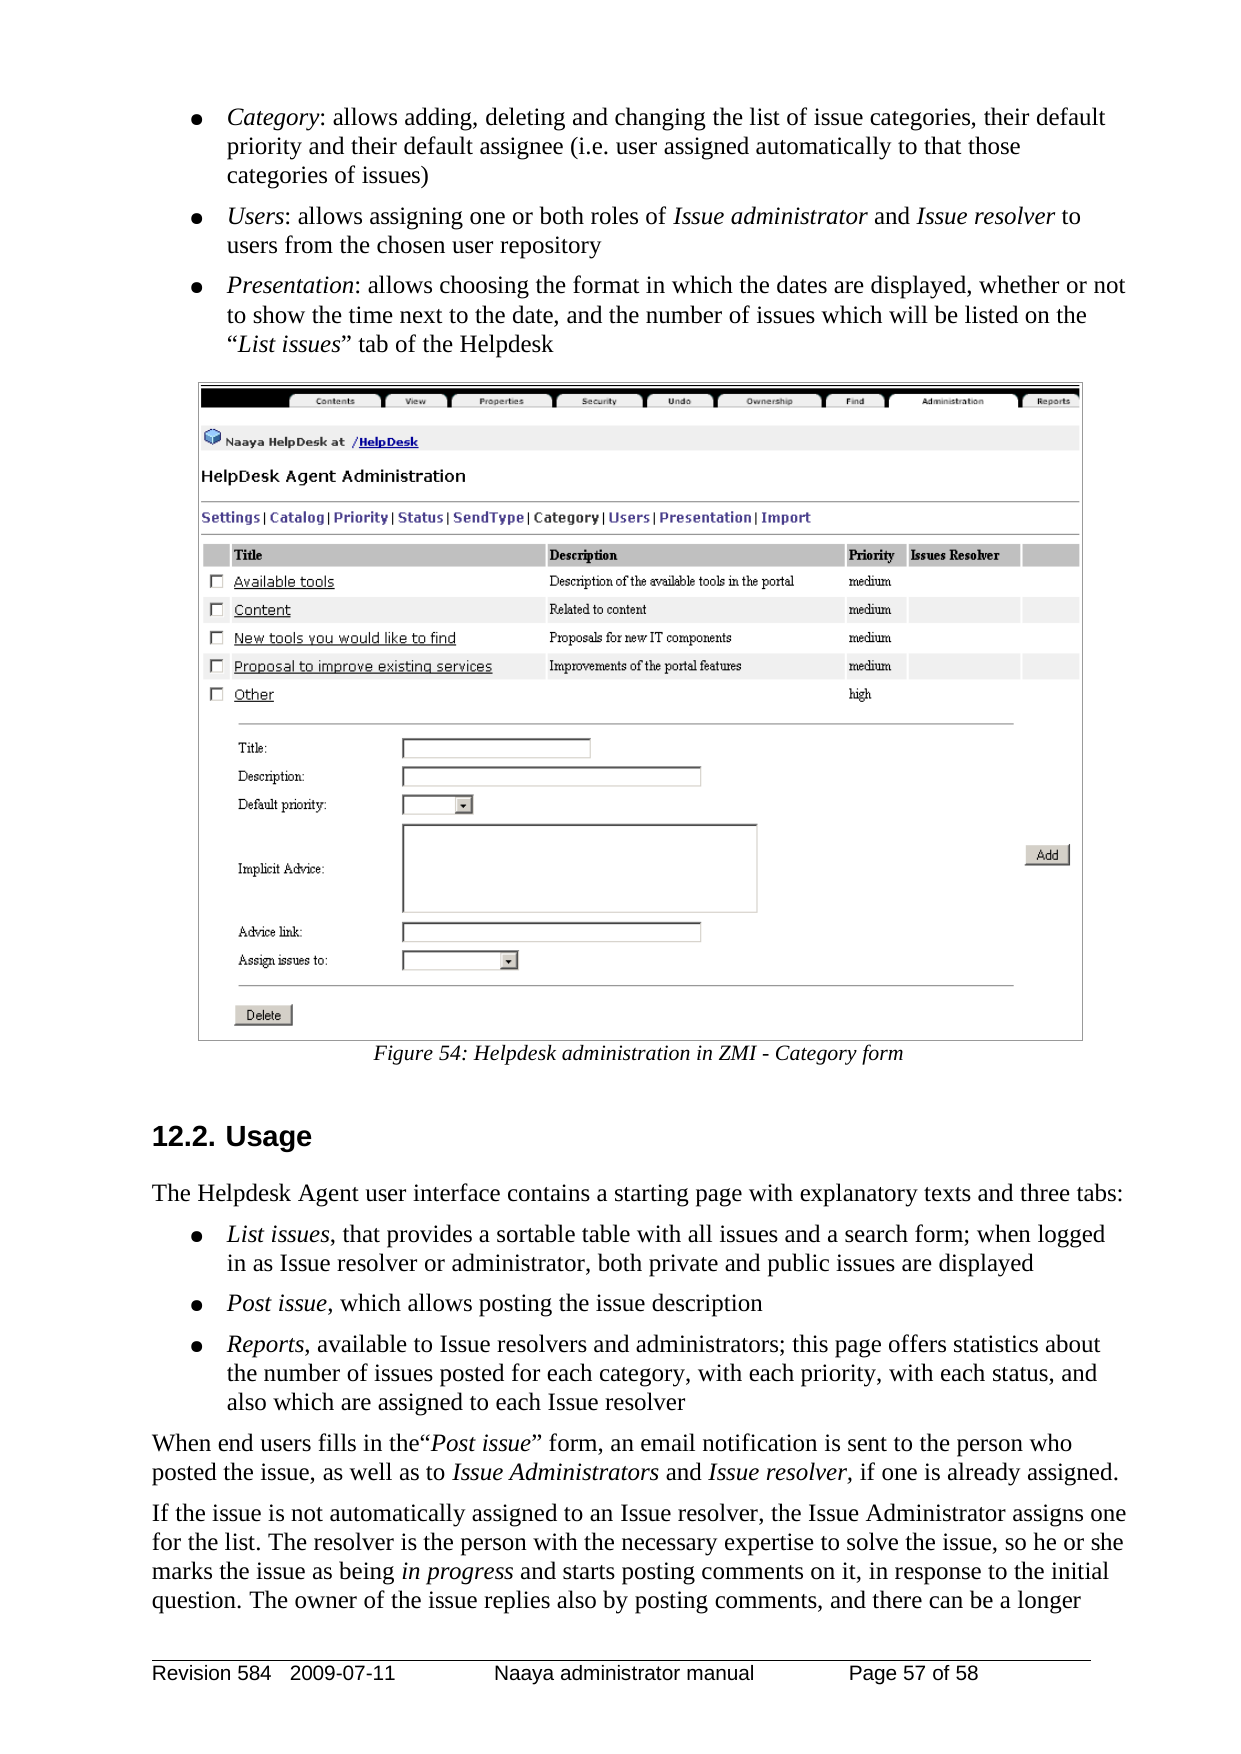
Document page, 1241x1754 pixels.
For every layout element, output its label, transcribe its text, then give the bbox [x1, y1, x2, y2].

text Figure 54: Helpdesk administration in ZMI - Category form [197, 1037, 1082, 1065]
text When end users fills in the“Post issue” form, an email notification is sent to the person who posted the issue, as well as to Issue Administrators and Issue resolver, if one is already assigned. [152, 1428, 1128, 1486]
text If the issue is not automatically assigned to an Issue resolver, the Issue Administrator assigns one for the list. The resolver is the person with the necessary expertise to solve the issue, so he or she marks the issue as being in progress and starts posting comments on it, in response to the initial question. The owner of the issue replies also by posting comments, and there can be a longer [152, 1498, 1128, 1614]
list Post issue, which allows posting the issue description [189, 1288, 1128, 1317]
subtitle Usage [152, 1119, 1128, 1153]
list Users: allows assigning one or both roles of Issue administrator and Issue resolver to users from the chosen user repository [189, 201, 1128, 259]
list List issues, that provides a sortable table with all issues and a search form; when logged in as Issue resolver or administrator, both private and public issues are displayed [189, 1218, 1128, 1277]
picture [200, 385, 1080, 1037]
list Reports, available to Issue resolvers and administrators; this page offers statistics about the number of issues posted for each category, with each priority, with each status, and also which are assigned to each Issue resolver [189, 1329, 1128, 1416]
list Category: allows adding, deleting and changing the list of issue categories, their default priority and their default assignee (i.e. user assigned automatically to that those categories of issues) [189, 102, 1128, 189]
text The Helpdesk Agent user interface contains a starting page with explanatory texts and three tabs: [152, 1178, 1128, 1207]
list Presentation: allows choosing the format in which the dates are displayed, whether or not to show the time next to the date, and the number of issues which will be listed on the “List issues” tab of the Helpdesk [189, 270, 1128, 358]
